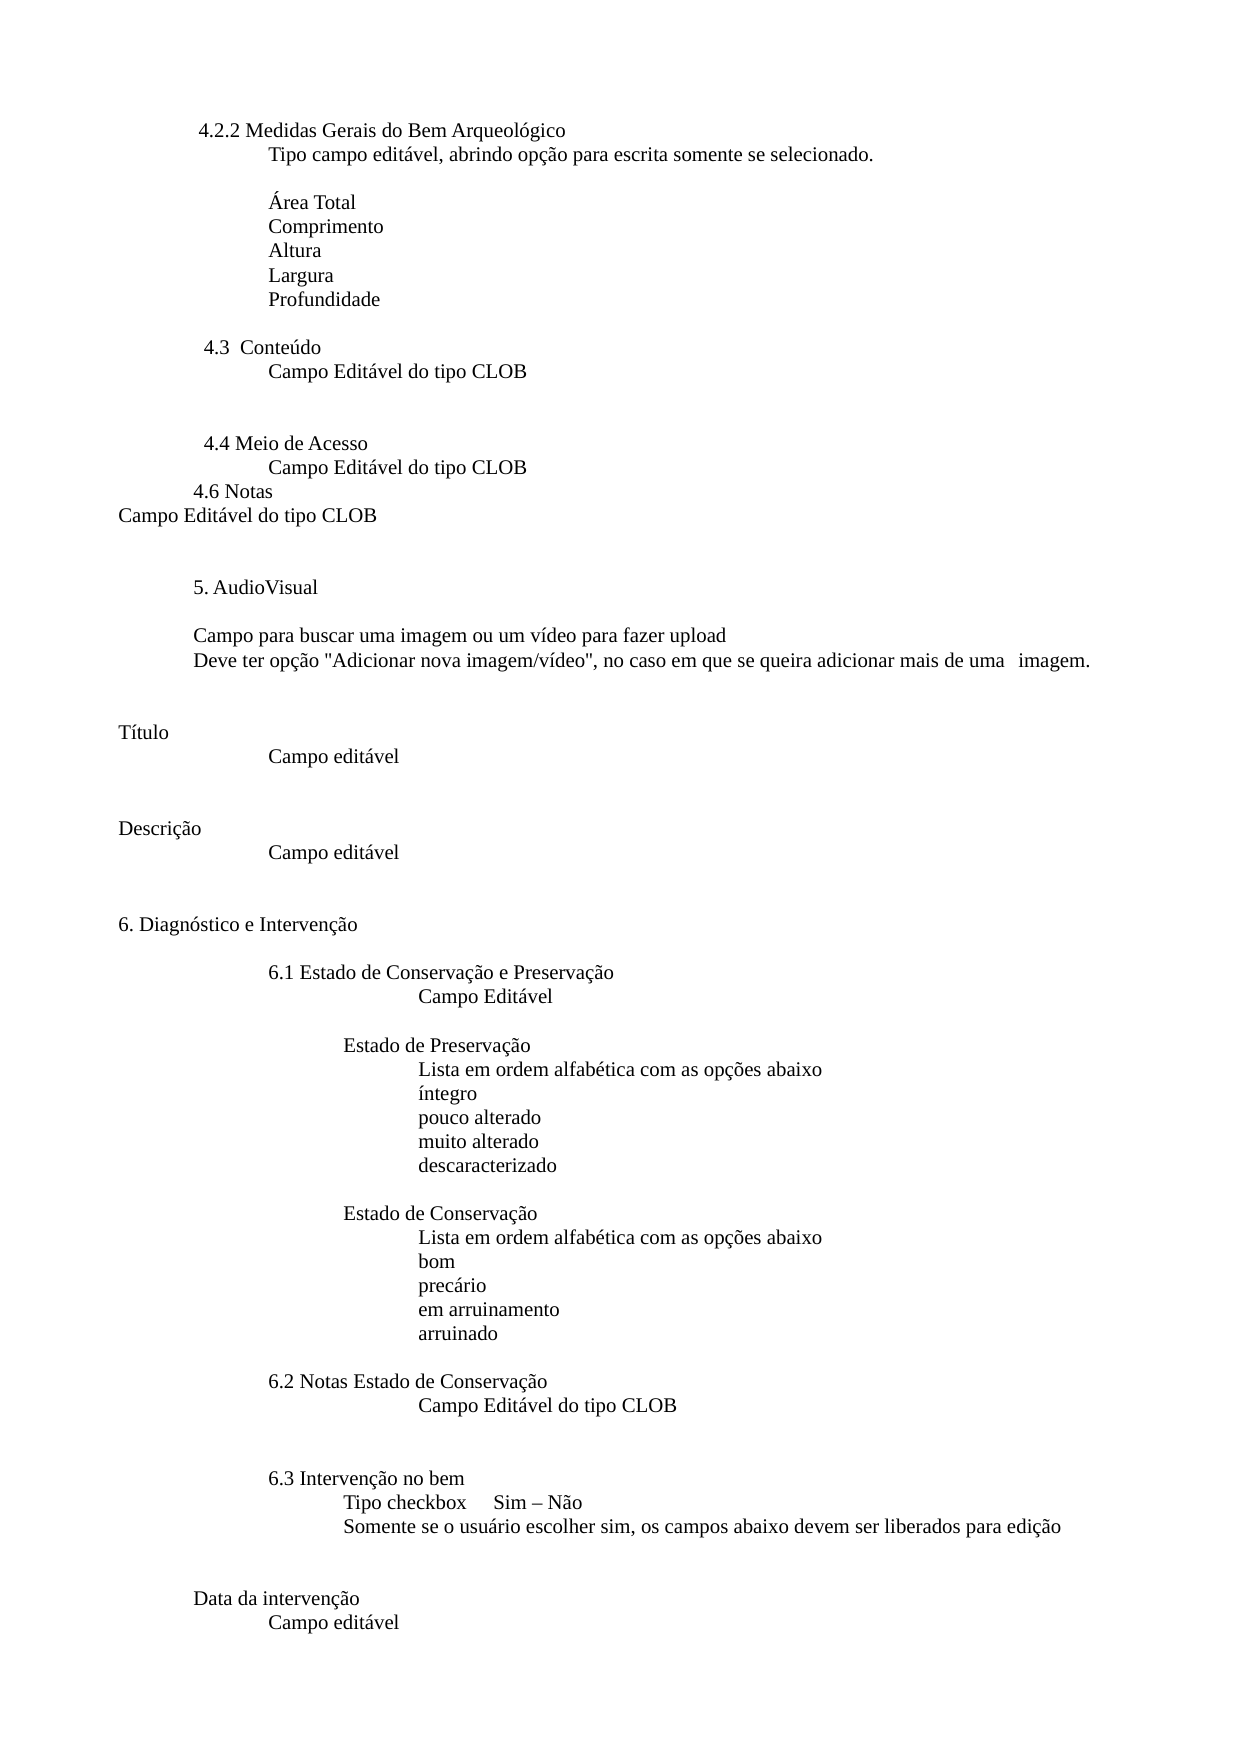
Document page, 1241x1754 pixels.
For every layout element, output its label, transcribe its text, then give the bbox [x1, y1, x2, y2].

text 5. AudioVisual [118, 575, 1122, 599]
text descaracterizado [118, 1153, 1122, 1177]
text precário [118, 1273, 1122, 1297]
text Lista em ordem alfabética com as opções abaixo [118, 1225, 1122, 1249]
text Somente se o usuário escolher sim, os campos abaixo devem ser liberados para edição [118, 1514, 1122, 1538]
text arruinado [118, 1321, 1122, 1345]
text Estado de Preservação [118, 1032, 1122, 1057]
text Descrição [118, 816, 1122, 840]
text Título [118, 720, 1122, 744]
text Campo Editável [118, 984, 1122, 1008]
text Profundidade [118, 287, 1122, 311]
text Data da intervenção [118, 1586, 1122, 1610]
text bom [118, 1249, 1122, 1273]
text muito alterado [118, 1129, 1122, 1153]
text Lista em ordem alfabética com as opções abaixo [118, 1057, 1122, 1081]
text íntegro [118, 1081, 1122, 1105]
text 4.2.2 Medidas Gerais do Bem Arqueológico [118, 118, 1122, 142]
text pouco alterado [118, 1105, 1122, 1129]
text 4.6 Notas [118, 479, 1122, 503]
text Campo Editável do tipo CLOB [118, 1393, 1122, 1417]
text 6.2 Notas Estado de Conservação [118, 1369, 1122, 1393]
text em arruinamento [118, 1297, 1122, 1321]
text 4.4 Meio de Acesso [118, 431, 1122, 455]
text 6.1 Estado de Conservação e Preservação [118, 960, 1122, 984]
text Campo editável [118, 840, 1122, 864]
text Deve ter opção ''Adicionar nova imagem/vídeo'', no caso em que se queira adicionar mais de uma imagem. [118, 647, 1122, 672]
text Tipo campo editável, abrindo opção para escrita somente se selecionado. [118, 142, 1122, 166]
text Largura [118, 262, 1122, 287]
text Campo Editável do tipo CLOB [118, 455, 1122, 479]
text Comprimento [118, 214, 1122, 238]
text Campo Editável do tipo CLOB [118, 503, 1122, 527]
text Campo editável [118, 1610, 1122, 1634]
text Tipo checkbox Sim – Não [118, 1490, 1122, 1514]
text 6. Diagnóstico e Intervenção [118, 912, 1122, 936]
text Área Total [118, 190, 1122, 214]
text Campo Editável do tipo CLOB [118, 359, 1122, 383]
text Campo para buscar uma imagem ou um vídeo para fazer upload [118, 623, 1122, 647]
text Campo editável [118, 744, 1122, 768]
text 4.3 Conteúdo [118, 335, 1122, 359]
text Estado de Conservação [118, 1201, 1122, 1225]
text 6.3 Intervenção no bem [118, 1466, 1122, 1490]
text Altura [118, 238, 1122, 262]
